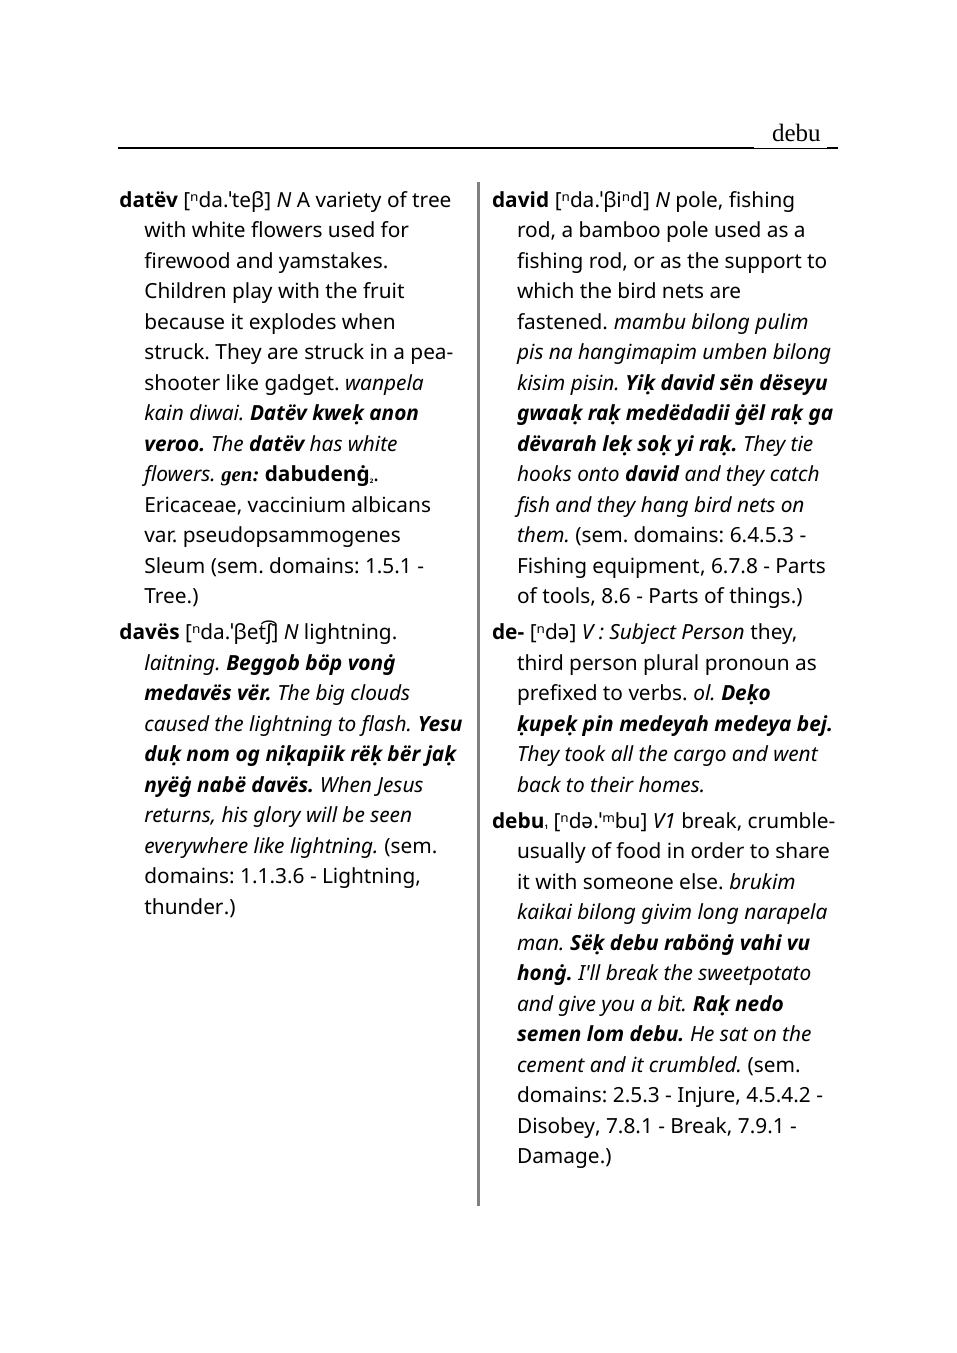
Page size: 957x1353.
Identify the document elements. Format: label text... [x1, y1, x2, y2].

text david [ⁿda.ˈβiⁿd] N pole, fishing rod, a bamboo pole used as a fishing rod, or as the support to which the bird nets are fastened. mambu bilong pulim pis na hangimapim umben bilong kisim pisin. Yiḳ david sën dëseyu gwaaḳ raḳ medëdadii ġël raḳ ga dëvarah leḳ soḳ yi raḳ. They tie hooks onto david and they catch fish and they hang bird nets on them. (sem. domains: 6.4.5.3 - Fishing equipment, 6.7.8 - Parts of tools, 8.6 - Parts of things.) [492, 183, 837, 614]
text de- [ⁿdə] V : Subject Person they, third person plural pronoun as prefixed to verbs. ol. Deḳo ḳupeḳ pin medeyah medeya bej. They took all the cargo and went back to their homes. [492, 614, 837, 803]
text davës [ⁿda.ˈβet͡ʃ] N lightning. laitning. Beggob böp vonġ medavës vër. The big clouds caused the lightning to flash. Yesu duḳ nom og niḳapiik rëḳ bër jaḳ nyëġ nabë davës. When Jesus returns, his glory will be seen everywhere like lightning. (sem. domains: 1.1.3.6 - Lightning, thunder.) [119, 614, 465, 925]
text debu1 [ⁿdə.ˈᵐbu] V1 break, crumble-usually of food in order to share it with someone else. brukim kaikai bilong givim long narapela man. Sëḳ debu rabönġ vahi vu honġ. I'll break the sweetpotato and give you a bit. Raḳ nedo semen lom debu. He sat on the cement and it crumbled. (sem. domains: 2.5.3 - Injure, 4.5.4.2 - Disobey, 7.8.1 - Break, 7.9.1 - Damage.) [492, 803, 837, 1174]
text datëv [ⁿda.ˈteβ] N A variety of tree with white flowers used for firewood and yamstakes. Children play with the fruit because it explodes when struck. They are struck in a pea-shooter like gadget. wanpela kain diwai. Datëv kweḳ anon veroo. The datëv has white flowers. gen: dabudenġ2. Ericaceae, vaccinium albicans var. pseudopsammogenes Sleum (sem. domains: 1.5.1 - Tree.) [119, 183, 465, 614]
